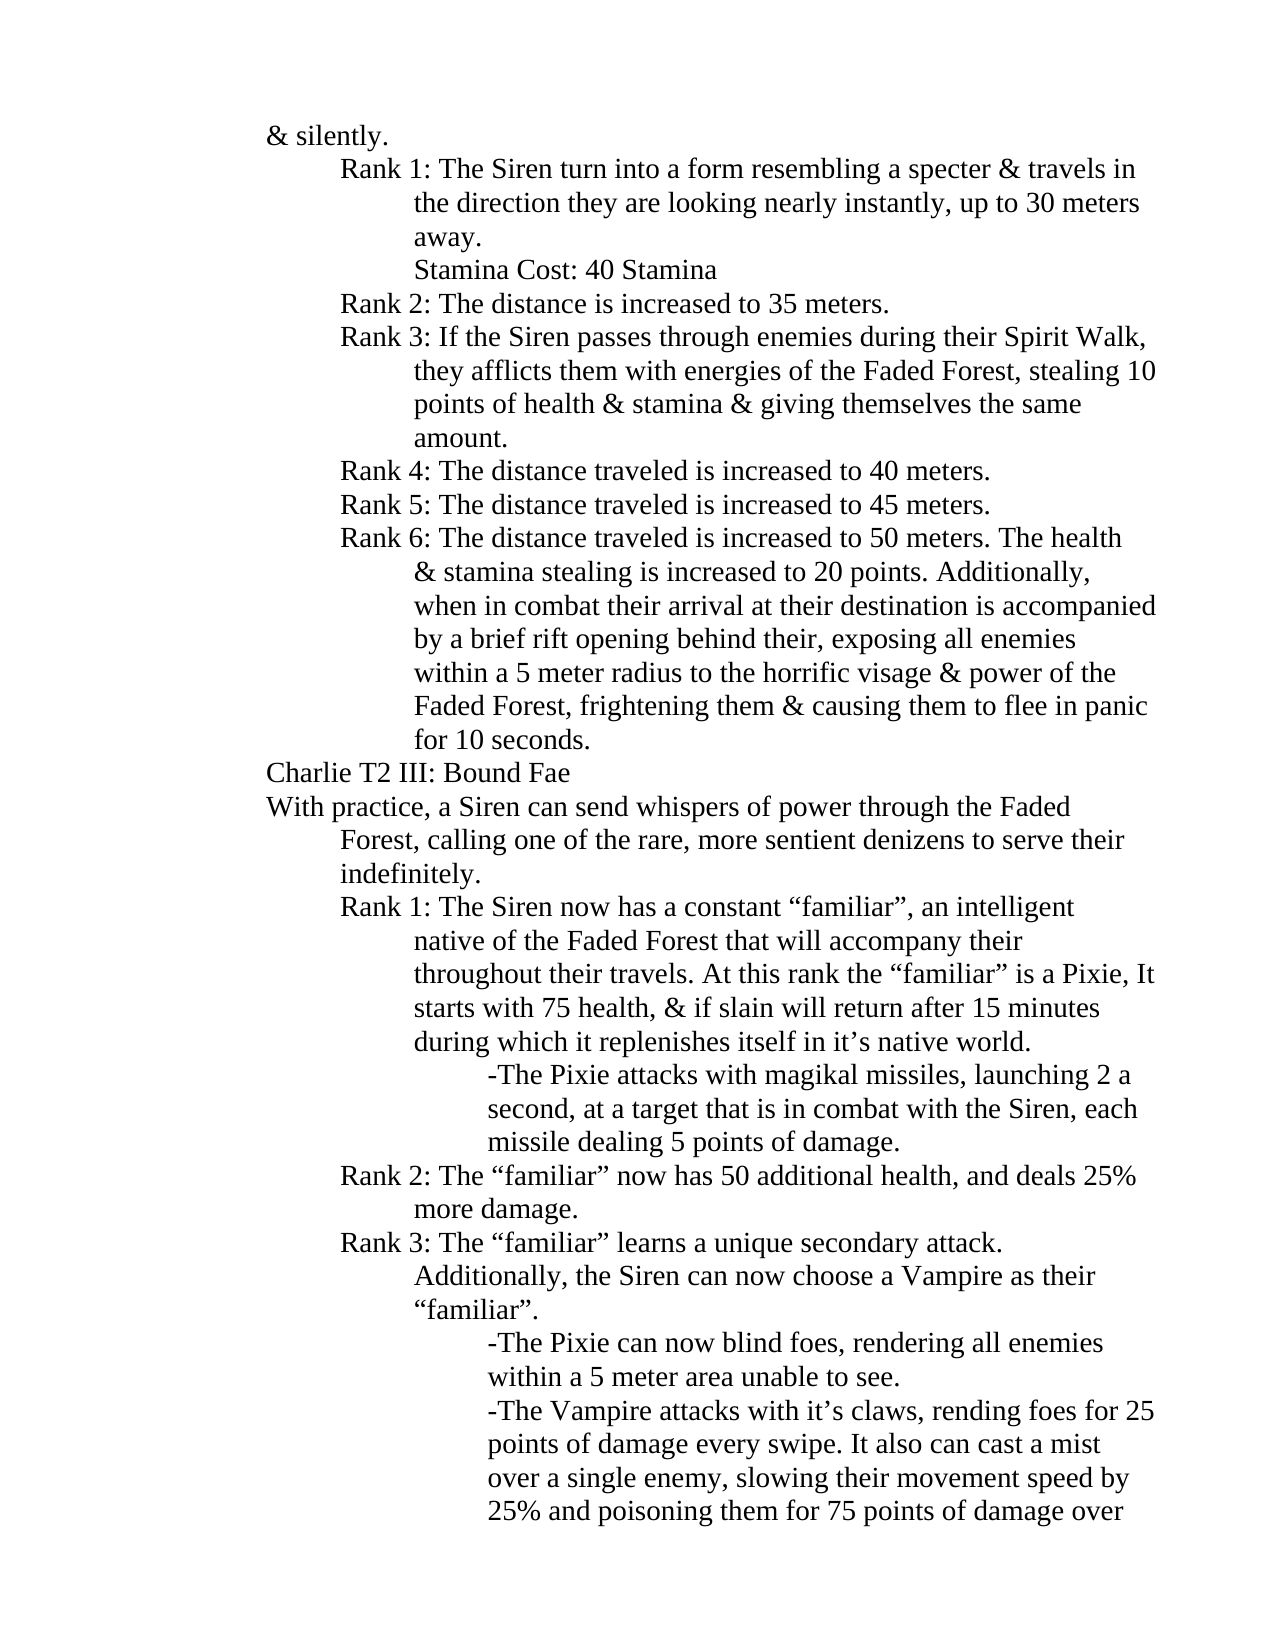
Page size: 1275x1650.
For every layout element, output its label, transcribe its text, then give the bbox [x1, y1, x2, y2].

text With practice, a Siren can send whispers of power through the Faded Forest, calling one of the rare, more sentient denizens to serve their indefinitely. [118, 789, 1157, 889]
text Rank 5: The distance traveled is increased to 45 meters. [118, 487, 1157, 521]
text -The Vampire attacks with it’s claws, rending foes for 25 points of damage every swipe. It also can cast a mist over a single enemy, slowing their movement speed by 25% and poisoning them for 75 points of damage over [118, 1393, 1157, 1527]
text Rank 2: The distance is increased to 35 meters. [118, 286, 1157, 319]
text Rank 3: The “familiar” learns a unique secondary attack. Additionally, the Siren can now choose a Vampire as their “familiar”. [118, 1225, 1157, 1326]
text & silently. [118, 118, 1157, 152]
text Stamina Cost: 40 Stamina [118, 252, 1157, 286]
text Rank 3: If the Siren passes through enemies during their Spirit Walk, they afflicts them with energies of the Faded Forest, stealing 10 points of health & stamina & giving themselves the same amount. [118, 319, 1157, 453]
text Rank 4: The distance traveled is increased to 40 meters. [118, 453, 1157, 487]
text Charlie T2 III: Bound Fae [118, 755, 1157, 789]
text Rank 1: The Siren turn into a form resembling a specter & travels in the direction they are looking nearly instantly, up to 30 meters away. [118, 152, 1157, 252]
text Rank 6: The distance traveled is increased to 50 meters. The health & stamina stealing is increased to 20 points. Additionally, when in combat their arrival at their destination is accompanied by a brief rift opening behind their, exposing all enemies within a 5 meter radius to the horrific visage & power of the Faded Forest, frightening them & causing them to flee in panic for 10 seconds. [118, 521, 1157, 755]
text -The Pixie can now blind foes, rendering all enemies within a 5 meter area unable to see. [118, 1326, 1157, 1393]
text -The Pixie attacks with magikal missiles, launching 2 a second, at a target that is in combat with the Siren, each missile dealing 5 points of damage. [118, 1057, 1157, 1158]
text Rank 2: The “familiar” now has 50 additional health, and deals 25% more damage. [118, 1158, 1157, 1225]
text Rank 1: The Siren now has a constant “familiar”, an intelligent native of the Faded Forest that will accompany their throughout their travels. At this rank the “familiar” is a Pixie, It starts with 75 health, & if slain will return after 15 minutes during which it replenishes itself in it’s native world. [118, 889, 1157, 1057]
